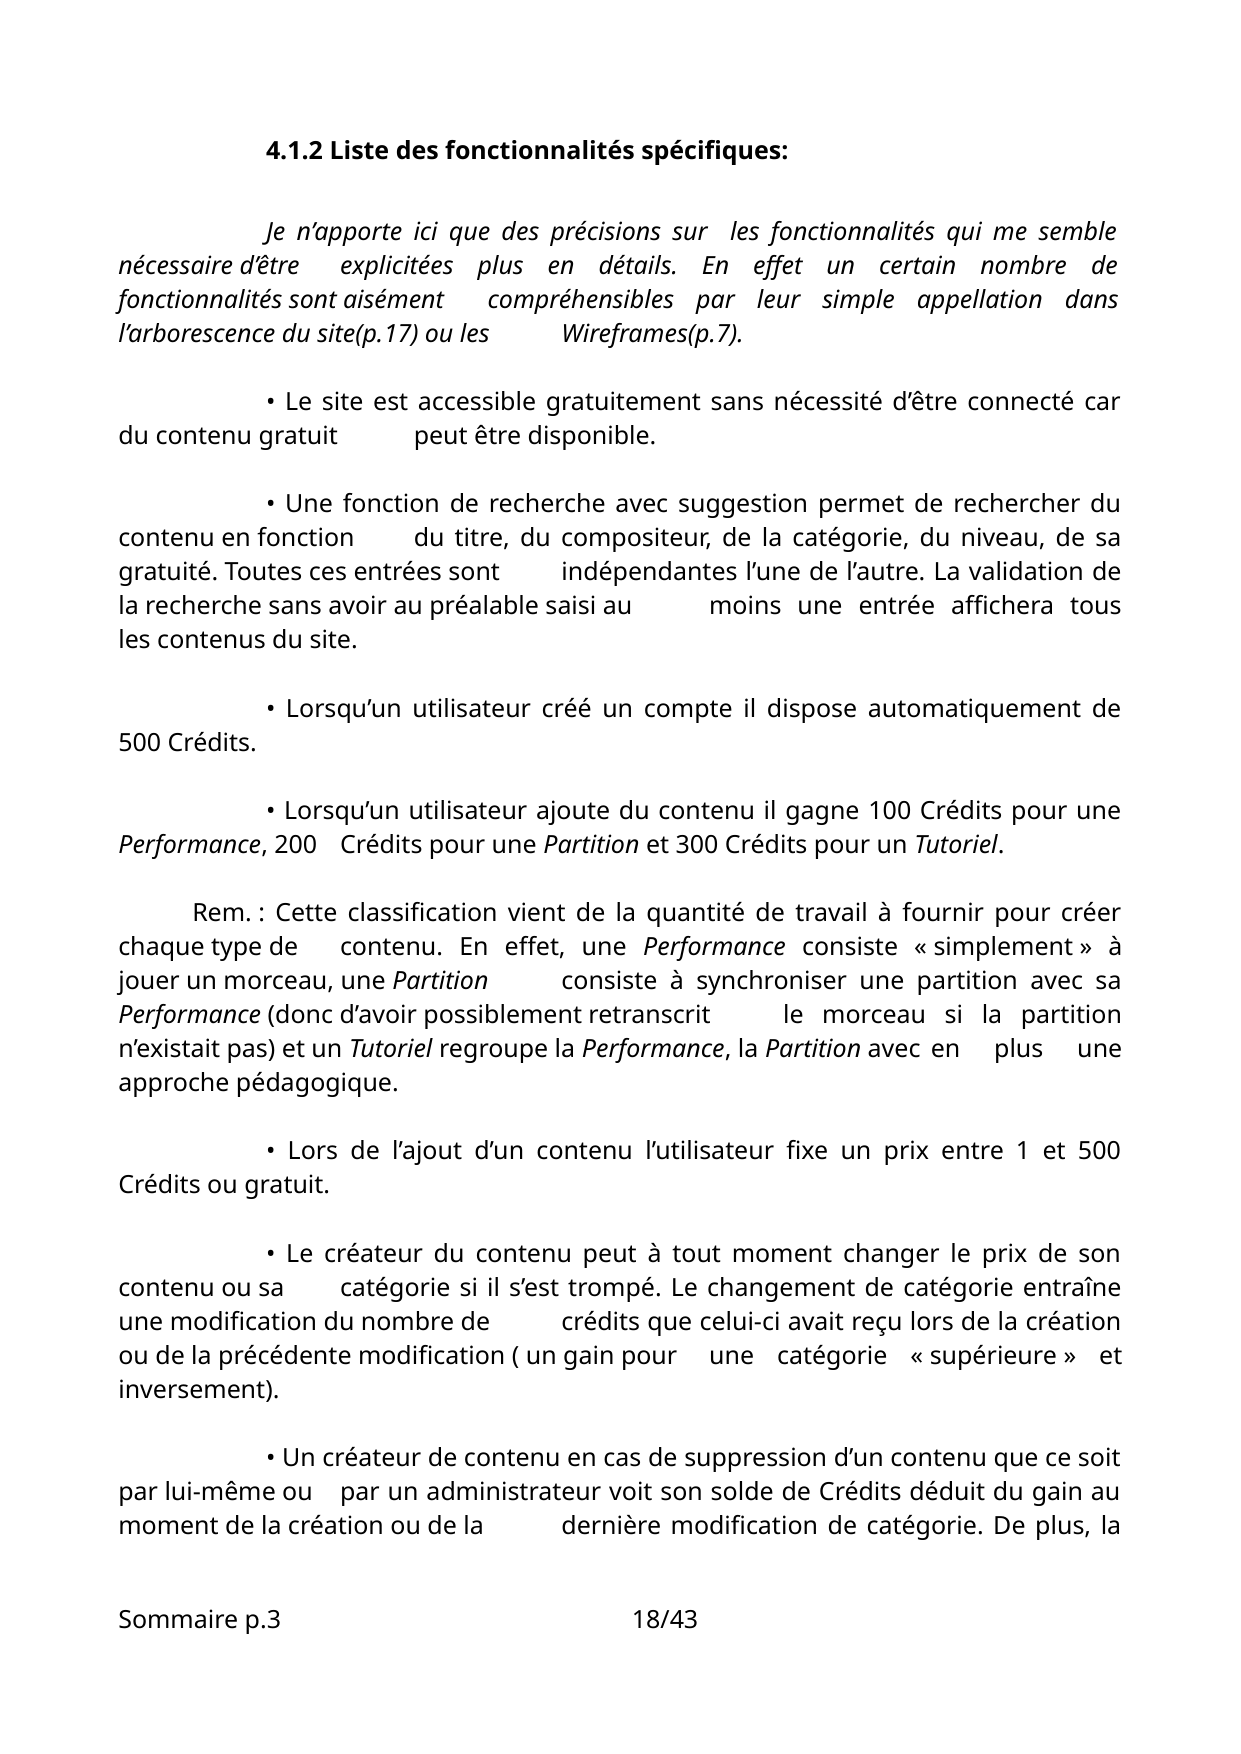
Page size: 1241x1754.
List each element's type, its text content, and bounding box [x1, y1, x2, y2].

text • Lors de l’ajout d’un contenu l’utilisateur fixe un prix entre 1 et 500 Crédits ou gratuit. [118, 1133, 1122, 1201]
text • Lorsqu’un utilisateur ajoute du contenu il gagne 100 Crédits pour une Performance, 200 Crédits pour une Partition et 300 Crédits pour un Tutoriel. [118, 792, 1122, 861]
subtitle 4.1.2 Liste des fonctionnalités spécifiques: [118, 133, 1122, 167]
text Je n’apporte ici que des précisions sur les fonctionnalités qui me semble nécessaire d’être explicitées plus en détails. En effet un certain nombre de fonctionnalités sont aisément compréhensibles par leur simple appellation dans l’arborescence du site(p.15) ou les Wireframes(p.7). [118, 213, 1122, 349]
text • Un créateur de contenu en cas de suppression d’un contenu que ce soit par lui-même ou par un administrateur voit son solde de Crédits déduit du gain au moment de la création ou de la dernière modification de catégorie. De plus, la [118, 1439, 1122, 1542]
text • Le créateur du contenu peut à tout moment changer le prix de son contenu ou sa catégorie si il s’est trompé. Le changement de catégorie entraîne une modification du nombre de crédits que celui-ci avait reçu lors de la création ou de la précédente modification ( un gain pour une catégorie « supérieure » et inversement). [118, 1235, 1122, 1406]
text • Le site est accessible gratuitement sans nécessité d’être connecté car du contenu gratuit peut être disponible. [118, 384, 1122, 452]
text • Lorsqu’un utilisateur créé un compte il dispose automatiquement de 500 Crédits. [118, 690, 1122, 758]
text • Une fonction de recherche avec suggestion permet de rechercher du contenu en fonction du titre, du compositeur, de la catégorie, du niveau, de sa gratuité. Toutes ces entrées sont indépendantes l’une de l’autre. La validation de la recherche sans avoir au préalable saisi au moins une entrée affichera tous les contenus du site. [118, 486, 1122, 656]
text Rem. : Cette classification vient de la quantité de travail à fournir pour créer chaque type de contenu. En effet, une Performance consiste « simplement » à jouer un morceau, une Partition consiste à synchroniser une partition avec sa Performance (donc d’avoir possiblement retranscrit le morceau si la partition n’existait pas) et un Tutoriel regroupe la Performance, la Partition avec en plus une approche pédagogique. [118, 894, 1122, 1099]
